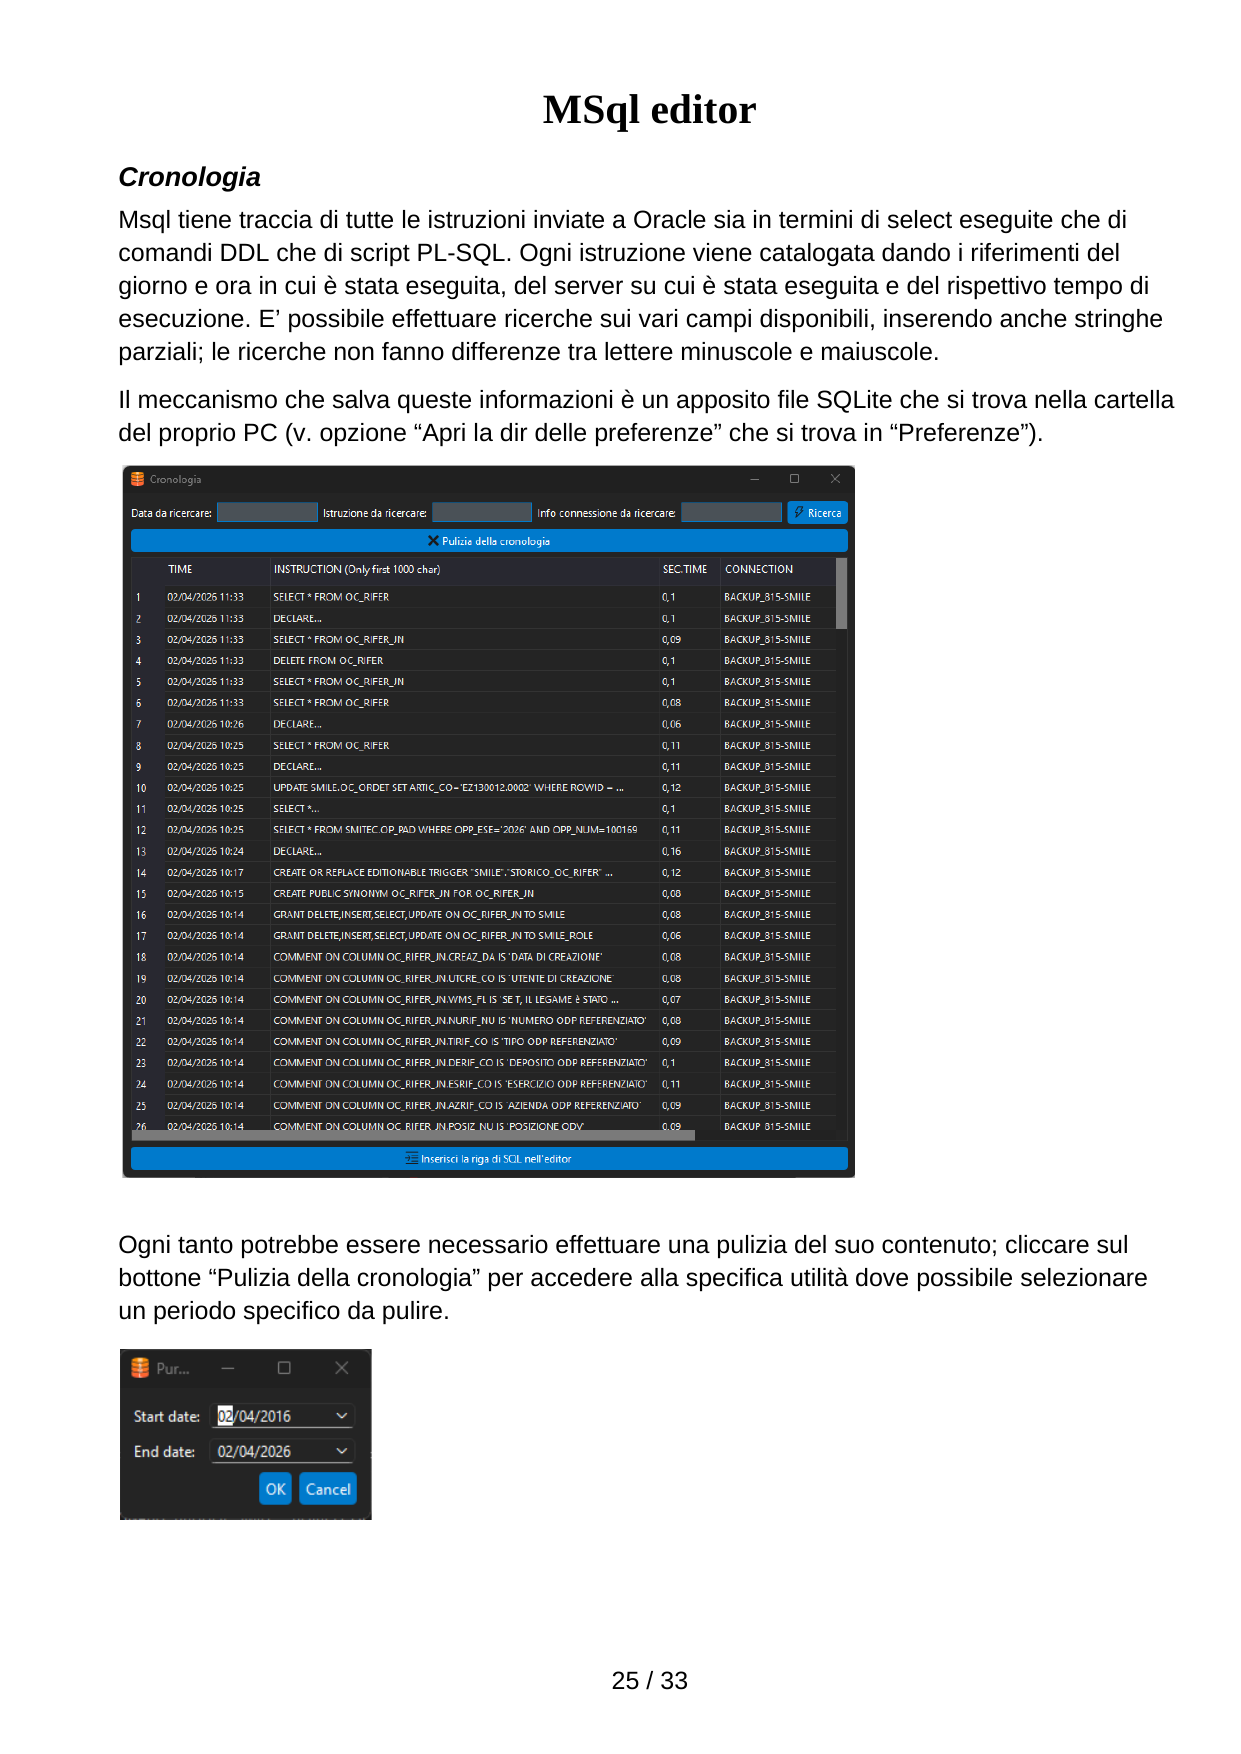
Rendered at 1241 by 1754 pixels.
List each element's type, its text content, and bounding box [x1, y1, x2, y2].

text Ogni tanto potrebbe essere necessario effettuare una pulizia del suo contenuto; cliccare sul bottone “Pulizia della cronologia” per accedere alla specifica utilità dove possibile selezionare un periodo specifico da pulire. [118, 1230, 1181, 1324]
text Msql tiene traccia di tutte le istruzioni inviate a Oracle sia in termini di select eseguite che di comandi DDL che di script PL-SQL. Ogni istruzione viene catalogata dando i riferimenti del giorno e ora in cui è stata eseguita, del server su cui è stata eseguita e del rispettivo tempo di esecuzione. E’ possibile effettuare ricerche sui vari campi disponibili, inserendo anche stringhe parziali; le ricerche non fanno differenze tra lettere minuscole e maiuscole. [118, 205, 1181, 366]
text Il meccanismo che salva queste informazioni è un apposito file SQLite che si trova nella cartella del proprio PC (v. opzione “Apri la dir delle preferenze” che si trova in “Preferenze”). [118, 385, 1181, 447]
picture [122, 465, 855, 1178]
subtitle Cronologia [118, 161, 1181, 193]
picture [120, 1349, 372, 1520]
